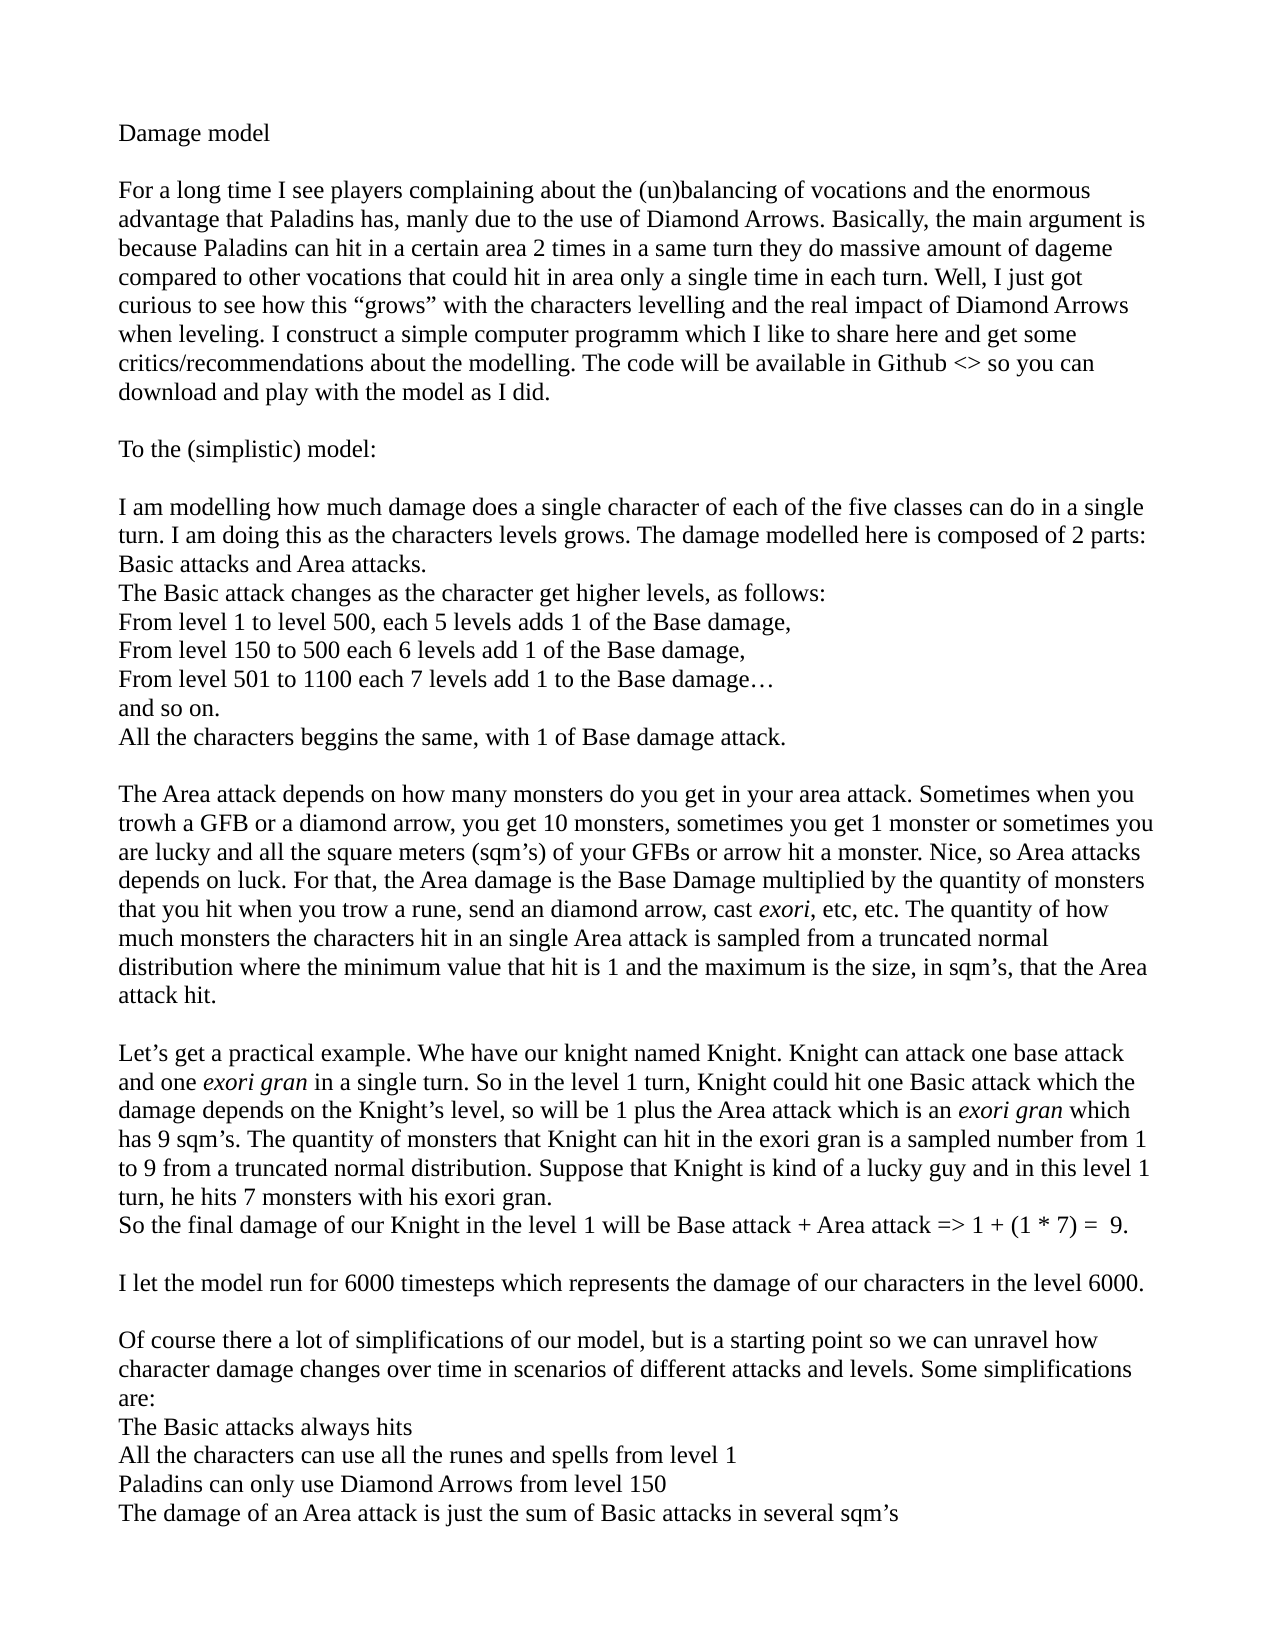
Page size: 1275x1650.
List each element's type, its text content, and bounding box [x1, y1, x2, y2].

text All the characters can use all the runes and spells from level 1 [118, 1441, 1157, 1469]
text The damage of an Area attack is just the sum of Basic attacks in several sqm’s [118, 1498, 1157, 1527]
text Damage model [118, 118, 1157, 147]
text I am modelling how much damage does a single character of each of the five classes can do in a single turn. I am doing this as the characters levels grows. The damage modelled here is composed of 2 parts: Basic attacks and Area attacks. [118, 492, 1157, 578]
text From level 501 to 1100 each 7 levels add 1 to the Base damage… [118, 664, 1157, 693]
text The Area attack depends on how many monsters do you get in your area attack. Sometimes when you trowh a GFB or a diamond arrow, you get 10 monsters, sometimes you get 1 monster or sometimes you are lucky and all the square meters (sqm’s) of your GFBs or arrow hit a monster. Nice, so Area attacks depends on luck. For that, the Area damage is the Base Damage multiplied by the quantity of monsters that you hit when you trow a rune, send an diamond arrow, cast exori, etc, etc. The quantity of how much monsters the characters hit in an single Area attack is sampled from a truncated normal distribution where the minimum value that hit is 1 and the maximum is the size, in sqm’s, that the Area attack hit. [118, 779, 1157, 1009]
text From level 1 to level 500, each 5 levels adds 1 of the Base damage, [118, 607, 1157, 636]
text All the characters beggins the same, with 1 of Base damage attack. [118, 722, 1157, 751]
text Paladins can only use Diamond Arrows from level 150 [118, 1469, 1157, 1498]
text and so on. [118, 693, 1157, 722]
text So the final damage of our Knight in the level 1 will be Base attack + Area attack => 1 + (1 * 7) = 9. [118, 1211, 1157, 1239]
text For a long time I see players complaining about the (un)balancing of vocations and the enormous advantage that Paladins has, manly due to the use of Diamond Arrows. Basically, the main argument is because Paladins can hit in a certain area 2 times in a same turn they do massive amount of dageme compared to other vocations that could hit in area only a single time in each turn. Well, I just got curious to see how this “grows” with the characters levelling and the real impact of Diamond Arrows when leveling. I construct a simple computer programm which I like to share here and get some critics/recommendations about the modelling. The code will be available in Github <> so you can download and play with the model as I did. [118, 176, 1157, 406]
text Let’s get a practical example. Whe have our knight named Knight. Knight can attack one base attack and one exori gran in a single turn. So in the level 1 turn, Knight could hit one Basic attack which the damage depends on the Knight’s level, so will be 1 plus the Area attack which is an exori gran which has 9 sqm’s. The quantity of monsters that Knight can hit in the exori gran is a sampled number from 1 to 9 from a truncated normal distribution. Suppose that Knight is kind of a lucky guy and in this level 1 turn, he hits 7 monsters with his exori gran. [118, 1038, 1157, 1211]
text From level 150 to 500 each 6 levels add 1 of the Base damage, [118, 636, 1157, 664]
text I let the model run for 6000 timesteps which represents the damage of our characters in the level 6000. [118, 1268, 1157, 1297]
text To the (simplistic) model: [118, 434, 1157, 463]
text Of course there a lot of simplifications of our model, but is a starting point so we can unravel how character damage changes over time in scenarios of different attacks and levels. Some simplifications are: The Basic attacks always hits [118, 1326, 1157, 1441]
text The Basic attack changes as the character get higher levels, as follows: [118, 578, 1157, 607]
